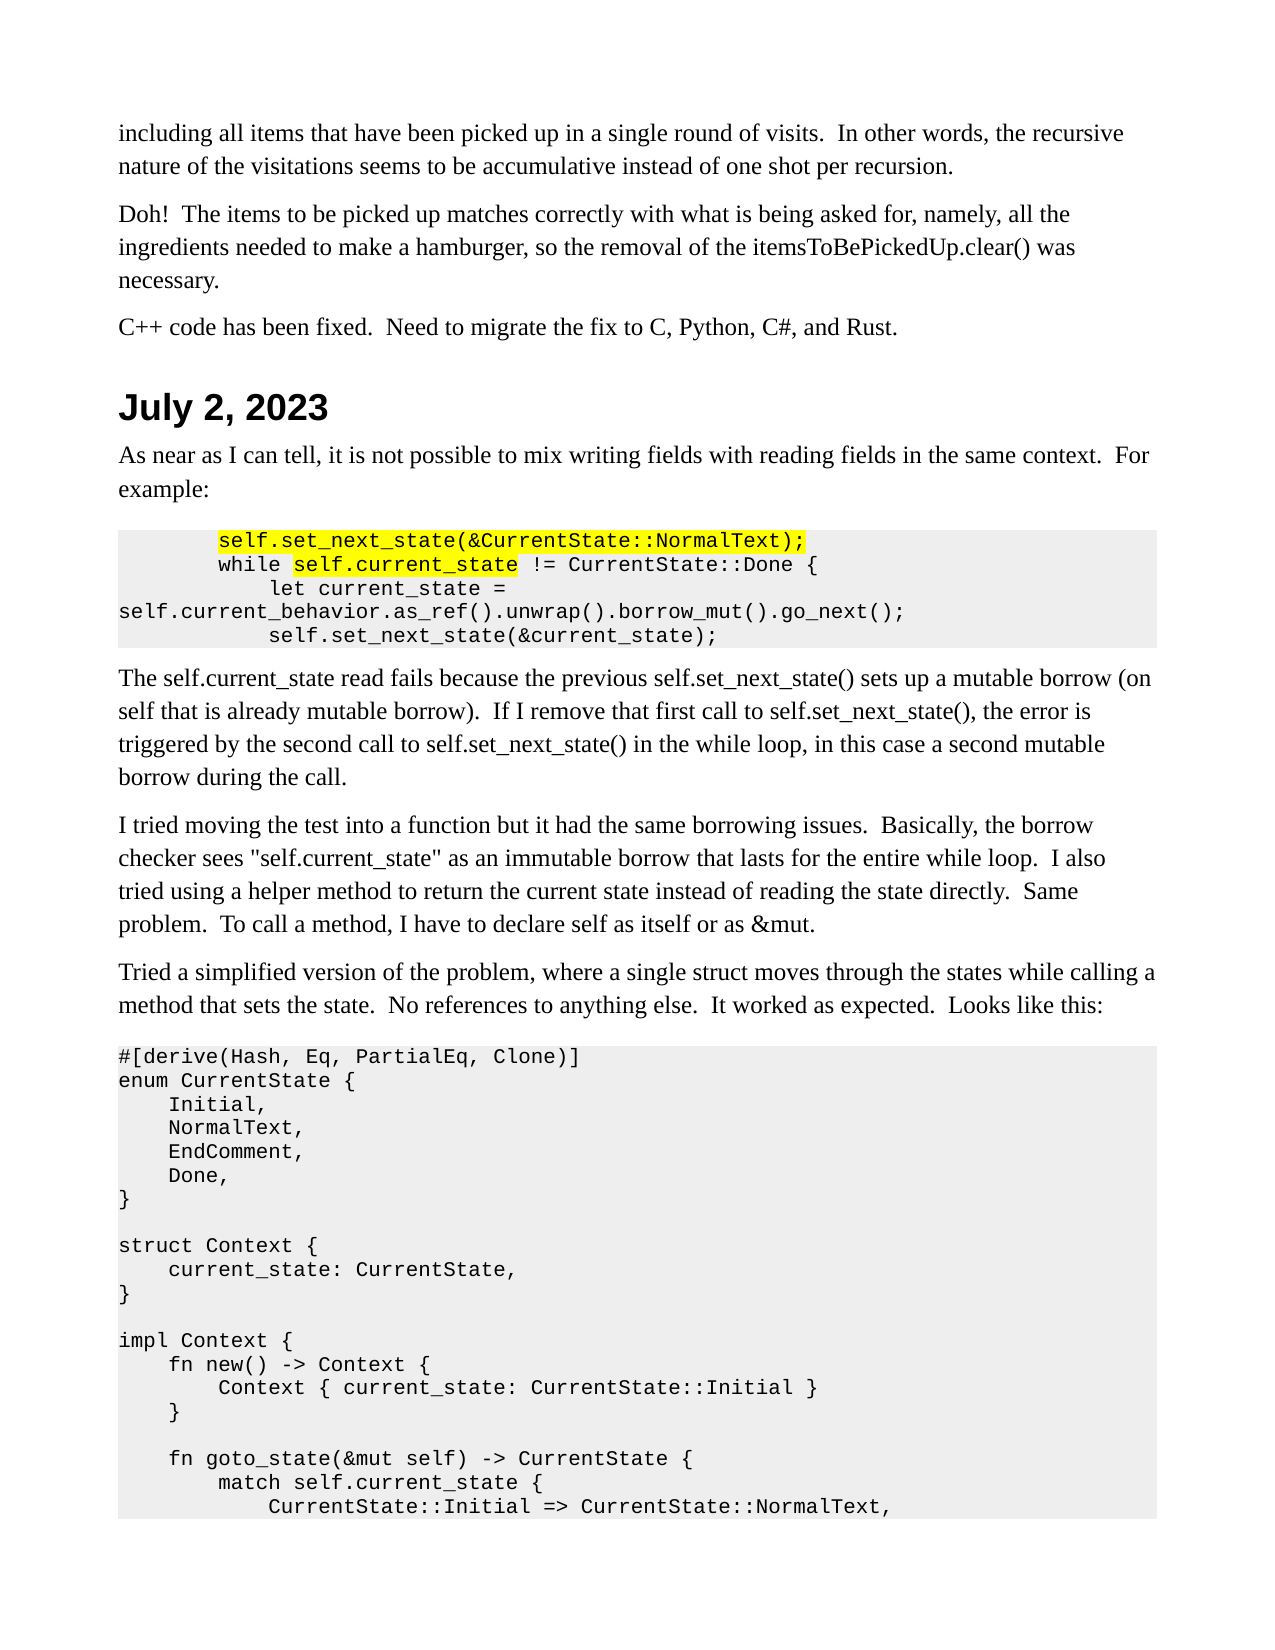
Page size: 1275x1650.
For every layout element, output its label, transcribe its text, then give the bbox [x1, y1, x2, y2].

text CurrentState::Initial => CurrentState::NormalText, [118, 1496, 1157, 1519]
text let current_state = self.current_behavior.as_ref().unwrap().borrow_mut().go_next(); [118, 577, 1157, 625]
text self.set_next_state(&CurrentState::NormalText); [118, 530, 1157, 554]
text EndComment, [118, 1141, 1157, 1164]
text self.set_next_state(&current_state); [118, 625, 1157, 648]
text including all items that have been picked up in a single round of visits. In other words, the recursive nature of the visitations seems to be accumulative instead of one shot per recursion. [118, 118, 1157, 180]
text } [118, 1401, 1157, 1425]
text Done, [118, 1164, 1157, 1188]
text I tried moving the test into a function but it had the same borrowing issues. Basically, the borrow checker sees "self.current_state" as an immutable borrow that lasts for the entire while loop. I also tried using a helper method to return the current state instead of reading the state directly. Same problem. To call a method, I have to declare self as itself or as &mut. [118, 810, 1157, 938]
text fn goto_state(&mut self) -> CurrentState { [118, 1448, 1157, 1472]
text #[derive(Hash, Eq, PartialEq, Clone)] [118, 1046, 1157, 1070]
text Tried a simplified version of the problem, where a single struct moves through the states while calling a method that sets the state. No references to anything else. It worked as expected. Looks like this: [118, 957, 1157, 1018]
text Context { current_state: CurrentState::Initial } [118, 1377, 1157, 1401]
text C++ code has been fixed. Need to migrate the fix to C, Python, C#, and Rust. [118, 312, 1157, 341]
text enum CurrentState { [118, 1070, 1157, 1094]
text Initial, [118, 1094, 1157, 1117]
text NormalText, [118, 1117, 1157, 1141]
text The self.current_state read fails because the previous self.set_next_state() sets up a mutable borrow (on self that is already mutable borrow). If I remove that first call to self.set_next_state(), the error is triggered by the second call to self.set_next_state() in the while loop, in this case a second mutable borrow during the call. [118, 663, 1157, 791]
text } [118, 1283, 1157, 1306]
text struct Context { [118, 1236, 1157, 1259]
subtitle July 2, 2023 [118, 385, 1157, 428]
text current_state: CurrentState, [118, 1259, 1157, 1283]
text As near as I can tell, it is not possible to mix writing fields with reading fields in the same context. For example: [118, 441, 1157, 502]
text while self.current_state != CurrentState::Done { [118, 554, 1157, 577]
text Doh! The items to be picked up matches correctly with what is being asked for, namely, all the ingredients needed to make a hamburger, so the removal of the itemsToBePickedUp.clear() was necessary. [118, 199, 1157, 293]
text impl Context { [118, 1330, 1157, 1354]
text fn new() -> Context { [118, 1354, 1157, 1377]
text } [118, 1188, 1157, 1212]
text match self.current_state { [118, 1472, 1157, 1496]
